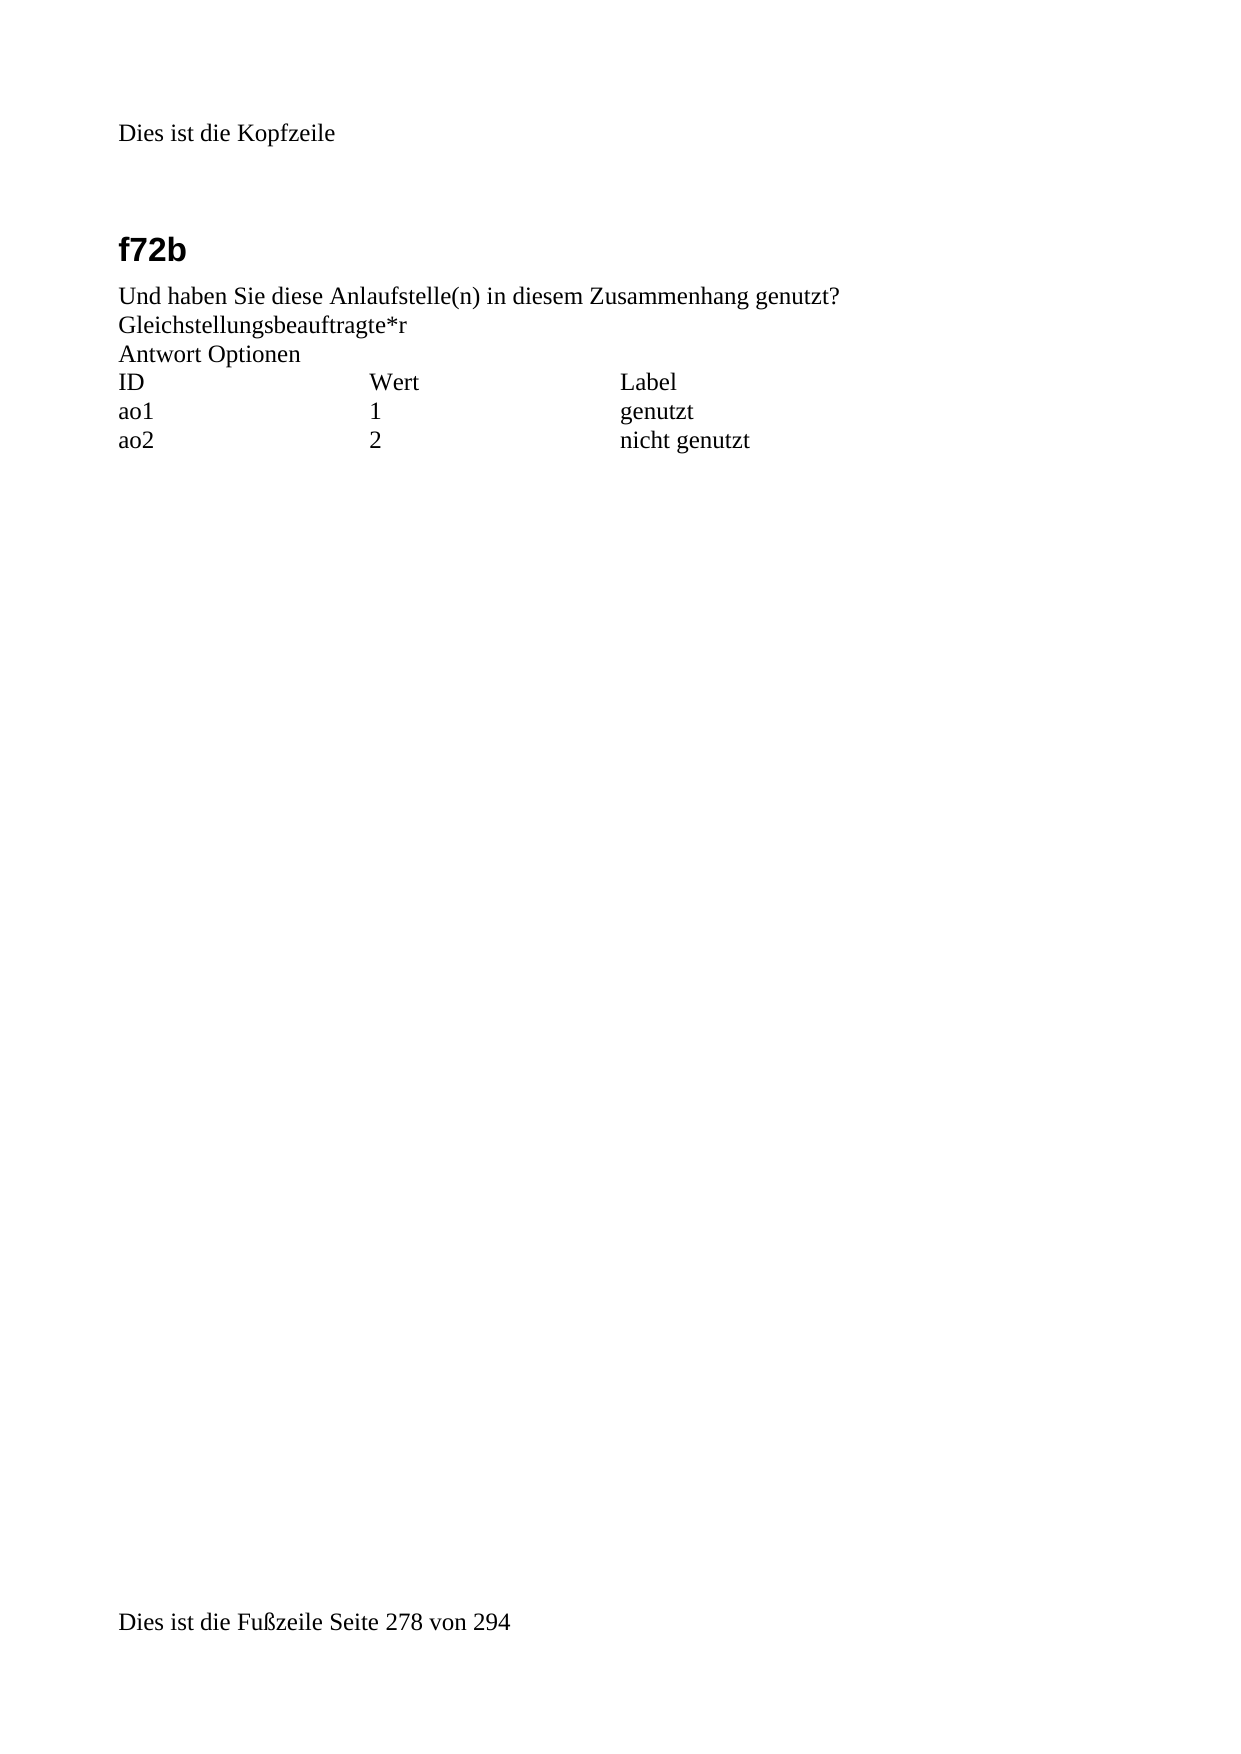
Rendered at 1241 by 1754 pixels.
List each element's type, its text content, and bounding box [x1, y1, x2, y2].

table_cell ao1 [118, 396, 369, 425]
table_header ID [118, 368, 369, 396]
table_header Label [620, 368, 871, 396]
table_cell 1 [369, 396, 620, 425]
table_header Wert [369, 368, 620, 396]
text Und haben Sie diese Anlaufstelle(n) in diesem Zusammenhang genutzt? [118, 281, 1122, 310]
text Gleichstellungsbeauftragte*r [118, 310, 1122, 339]
subtitle f72b [118, 230, 1122, 269]
table_cell nicht genutzt [620, 425, 871, 454]
table_cell ao2 [118, 425, 369, 454]
text Antwort Optionen [118, 339, 1122, 367]
table_cell 2 [369, 425, 620, 454]
table_cell genutzt [620, 396, 871, 425]
